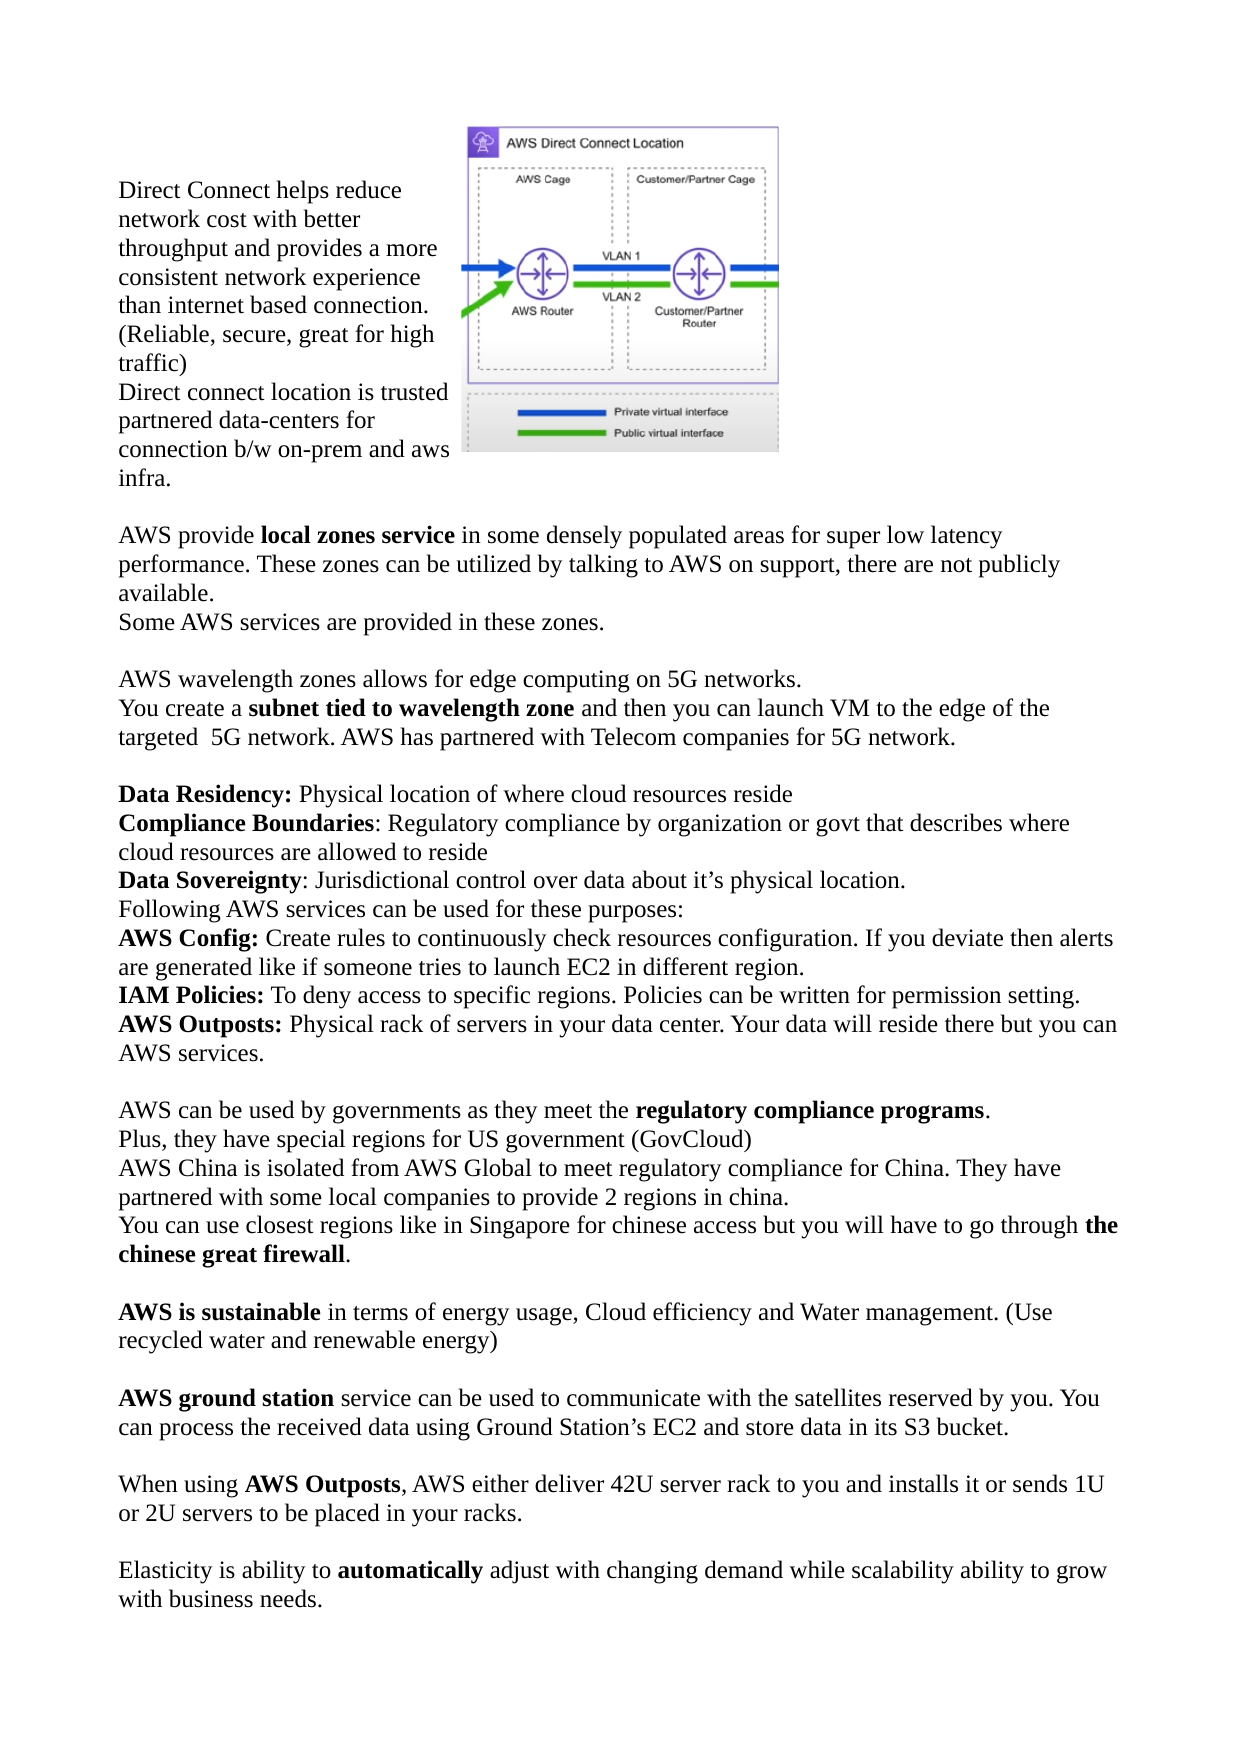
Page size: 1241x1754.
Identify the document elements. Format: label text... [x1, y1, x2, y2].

text When using AWS Outposts, AWS either deliver 42U server rack to you and installs it or sends 1U or 2U servers to be placed in your racks. [118, 1469, 1122, 1527]
text [779, 176, 1122, 377]
text Compliance Boundaries: Regulatory compliance by organization or govt that describes where cloud resources are allowed to reside [118, 808, 1122, 866]
text Direct Connect helps reduce network cost with better throughput and provides a more consistent network experience than internet based connection. (Reliable, secure, great for high traffic) [118, 176, 461, 377]
text AWS ground station service can be used to communicate with the satellites reserved by you. You can process the received data using Ground Station’s EC2 and store data in its S3 bucket. [118, 1383, 1122, 1441]
text AWS is sustainable in terms of energy usage, Cloud efficiency and Water management. (Use recycled water and renewable energy) [118, 1297, 1122, 1354]
text AWS Outposts: Physical rack of servers in your data center. Your data will reside there but you can AWS services. [118, 1009, 1122, 1067]
text Plus, they have special regions for US government (GovCloud) [118, 1124, 1122, 1153]
text AWS China is isolated from AWS Global to meet regulatory compliance for China. They have partnered with some local companies to provide 2 regions in china. [118, 1153, 1122, 1211]
text Data Sovereignty: Jurisdictional control over data about it’s physical location. [118, 866, 1122, 894]
text AWS provide local zones service in some densely populated areas for super low latency performance. These zones can be utilized by talking to AWS on support, there are not publicly available. [118, 521, 1122, 607]
text IAM Policies: To deny access to specific regions. Policies can be written for permission setting. [118, 981, 1122, 1009]
text You create a subnet tied to wavelength zone and then you can launch VM to the edge of the targeted 5G network. AWS has partnered with Telecom companies for 5G network. [118, 693, 1122, 751]
text Elasticity is ability to automatically adjust with changing demand while scalability ability to grow with business needs. [118, 1556, 1122, 1613]
picture [461, 118, 779, 452]
text AWS can be used by governments as they meet the regulatory compliance programs. [118, 1096, 1122, 1124]
text Following AWS services can be used for these purposes: AWS Config: Create rules to continuously check resources configuration. If you deviate then alerts are generated like if someone tries to launch EC2 in different region. [118, 894, 1122, 981]
text Direct connect location is trusted partnered data-centers for connection b/w on-prem and aws infra. [118, 377, 1122, 492]
text AWS wavelength zones allows for edge computing on 5G networks. [118, 664, 1122, 693]
text You can use closest regions like in Singapore for chinese access but you will have to go through the chinese great firewall. [118, 1211, 1122, 1268]
text Data Residency: Physical location of where cloud resources reside [118, 779, 1122, 808]
text Some AWS services are provided in these zones. [118, 607, 1122, 636]
